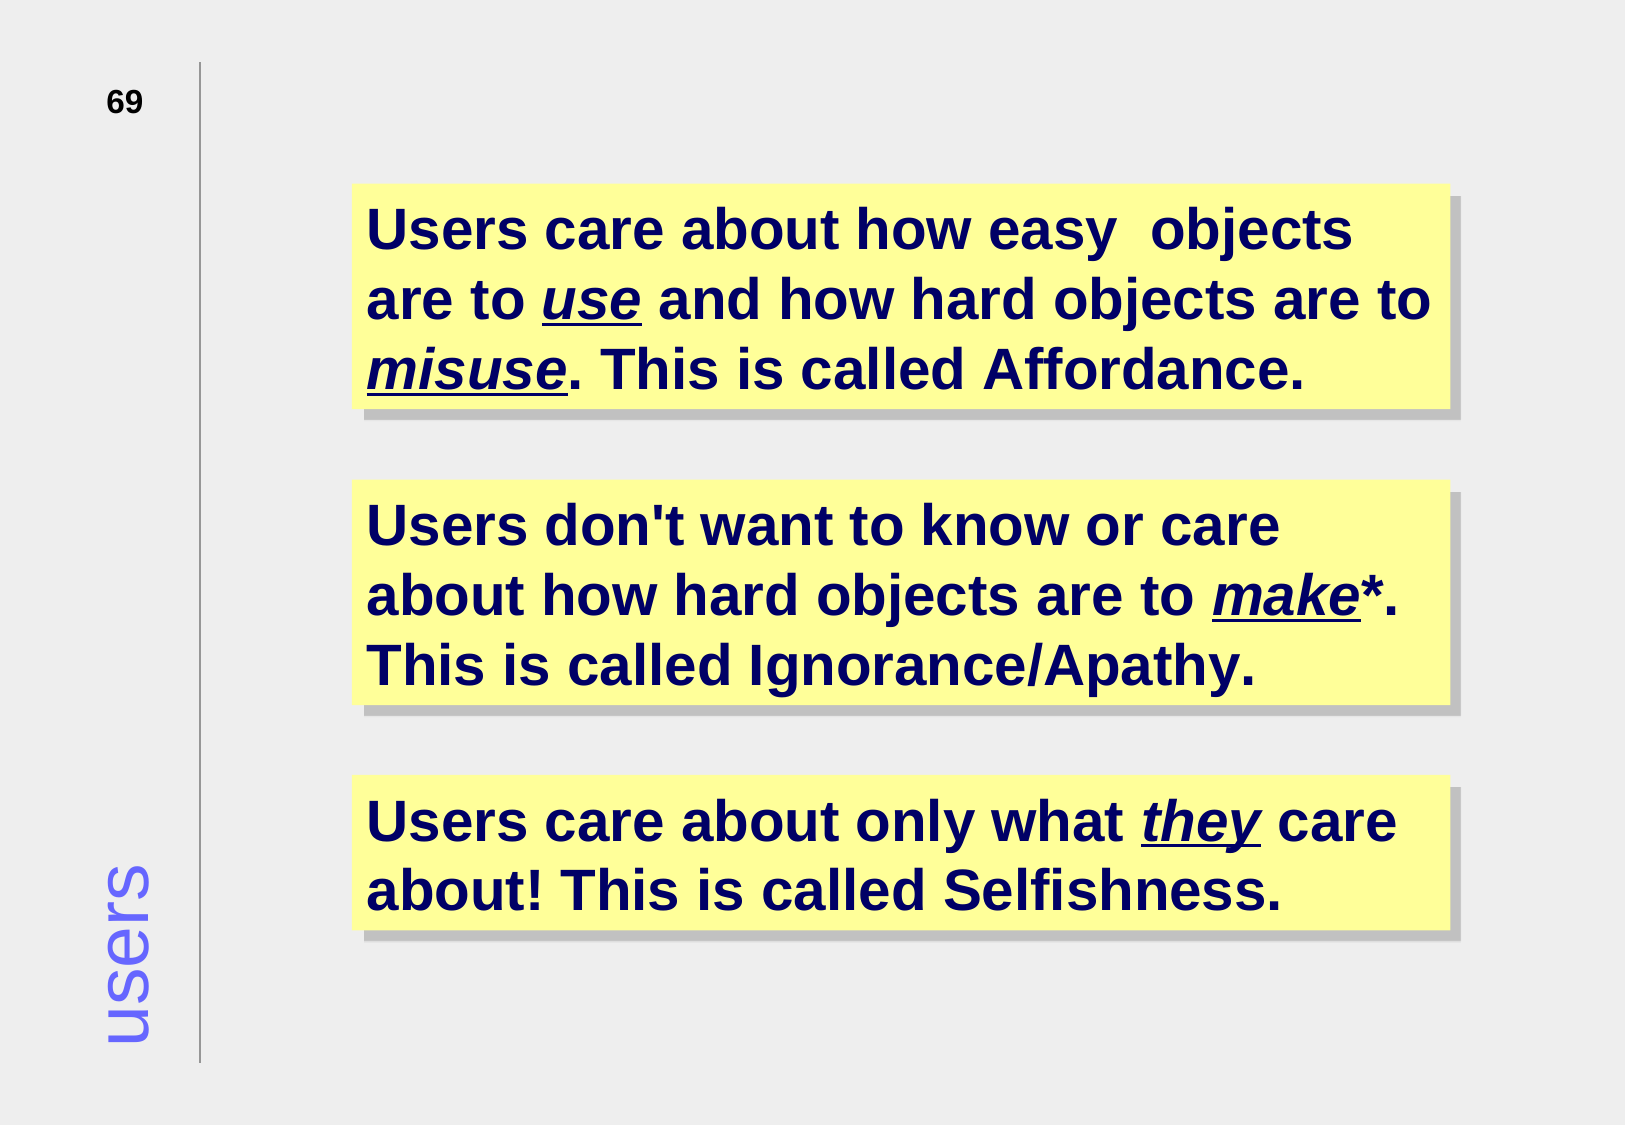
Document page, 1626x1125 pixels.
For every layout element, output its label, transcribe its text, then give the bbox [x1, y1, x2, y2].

text_box Users care about only what they care about! This is called Selfishness. [351, 774, 1451, 931]
list [212, 62, 1593, 1063]
title users [50, 187, 188, 1063]
text_box Users don't want to know or care about how hard objects are to make*. This is called Ignorance/Apathy. [351, 479, 1451, 706]
text_box Users care about how easy objects are to use and how hard objects are to misuse. This is called Affordance. [351, 183, 1451, 410]
